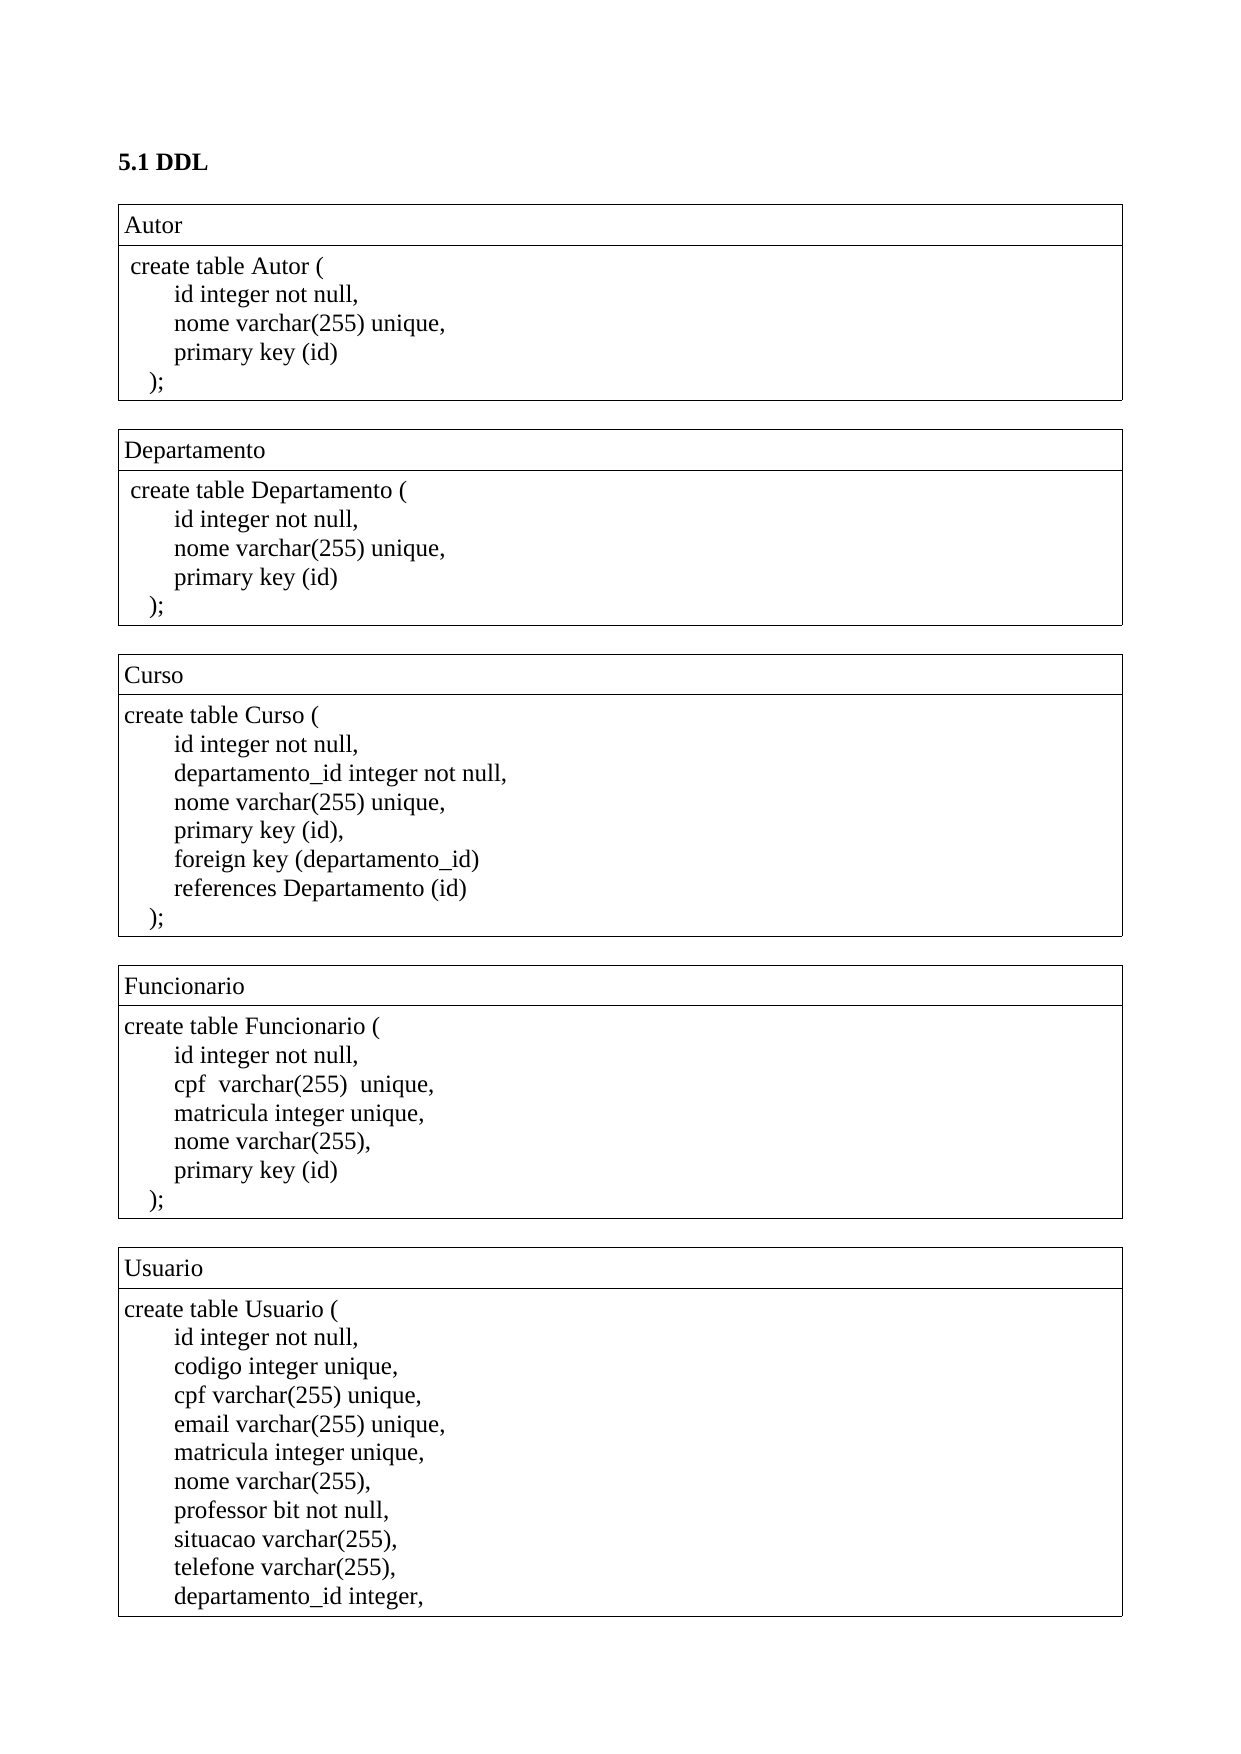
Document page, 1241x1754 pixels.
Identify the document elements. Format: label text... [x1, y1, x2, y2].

table_header Funcionario [119, 966, 1122, 1005]
table_cell create table Usuario ( id integer not null, codigo integer unique, cpf varchar(255) unique, email varchar(255) unique, matricula integer unique, nome varchar(255), professor bit not null, situacao varchar(255), telefone varchar(255), departamento_id integer, [119, 1289, 1122, 1616]
table_cell create table Funcionario ( id integer not null, cpf varchar(255) unique, matricula integer unique, nome varchar(255), primary key (id) ); [119, 1006, 1122, 1218]
table_header Departamento [119, 430, 1122, 469]
table_header Autor [119, 205, 1122, 245]
table_header Usuario [119, 1248, 1122, 1288]
table_cell create table Departamento ( id integer not null, nome varchar(255) unique, primary key (id) ); [119, 471, 1122, 625]
table_cell create table Autor ( id integer not null, nome varchar(255) unique, primary key (id) ); [119, 246, 1122, 400]
table_cell create table Curso ( id integer not null, departamento_id integer not null, nome varchar(255) unique, primary key (id), foreign key (departamento_id) references Departamento (id) ); [119, 695, 1122, 936]
text 5.1 DDL [118, 147, 1122, 176]
table_header Curso [119, 655, 1122, 694]
